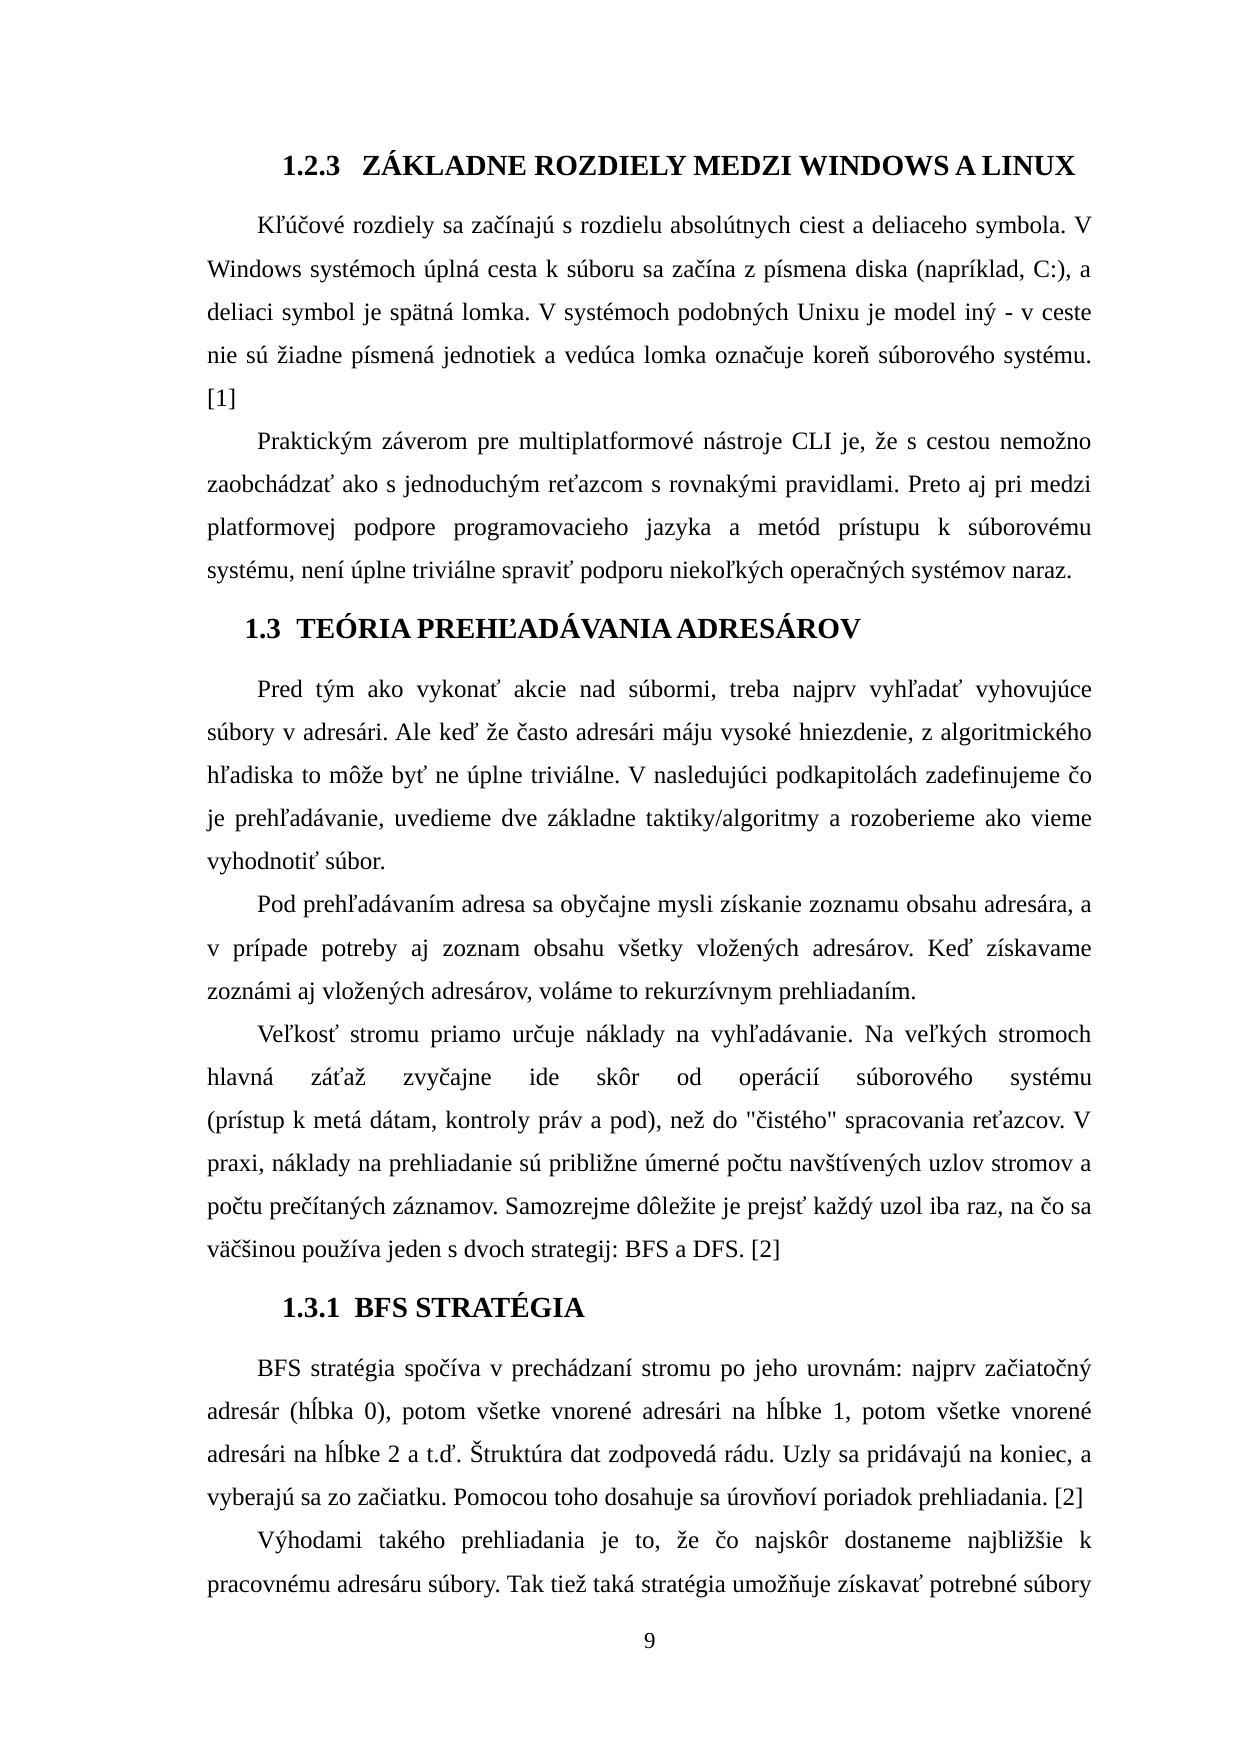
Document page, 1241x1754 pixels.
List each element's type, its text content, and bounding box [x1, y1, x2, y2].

text Veľkosť stromu priamo určuje náklady na vyhľadávanie. Na veľkých stromoch hlavná záťaž zvyčajne ide skôr od operácií súborového systému (prístup k metá dátam, kontroly práv a pod), než do "čistého" spracovania reťazcov. V praxi, náklady na prehliadanie sú približne úmerné počtu navštívených uzlov stromov a počtu prečítaných záznamov. Samozrejme dôležite je prejsť každý uzol iba raz, na čo sa väčšinou používa jeden s dvoch strategij: BFS a DFS. [2] [207, 1019, 1092, 1263]
text Pred tým ako vykonať akcie nad súbormi, treba najprv vyhľadať vyhovujúce súbory v adresári. Ale keď že často adresári máju vysoké hniezdenie, z algoritmického hľadiska to môže byť ne úplne triviálne. V nasledujúci podkapitolách zadefinujeme čo je prehľadávanie, uvedieme dve základne taktiky/algoritmy a rozoberieme ako vieme vyhodnotiť súbor. [207, 674, 1092, 875]
text Kľúčové rozdiely sa začínajú s rozdielu absolútnych ciest a deliaceho symbola. V Windows systémoch úplná cesta k súboru sa začína z písmena diska (napríklad, C:), a deliaci symbol je spätná lomka. V systémoch podobných Unixu je model iný - v ceste nie sú žiadne písmená jednotiek a vedúca lomka označuje koreň súborového systému. [1] [207, 211, 1092, 412]
text Praktickým záverom pre multiplatformové nástroje CLI je, že s cestou nemožno zaobchádzať ako s jednoduchým reťazcom s rovnakými pravidlami. Preto aj pri medzi platformovej podpore programovacieho jazyka a metód prístupu k súborovému systému, není úplne triviálne spraviť podporu niekoľkých operačných systémov naraz. [207, 426, 1092, 584]
subtitle Teória prehľadávania adresárov [244, 611, 1092, 645]
subtitle BFS stratégia [282, 1290, 1092, 1324]
subtitle Základne rozdiely medzi windows a linux [282, 148, 1092, 181]
text BFS stratégia spočíva v prechádzaní stromu po jeho urovnám: najprv začiatočný adresár (hĺbka 0), potom všetke vnorené adresári na hĺbke 1, potom všetke vnorené adresári na hĺbke 2 a t.ď. Štruktúra dat zodpovedá rádu. Uzly sa pridávajú na koniec, a vyberajú sa zo začiatku. Pomocou toho dosahuje sa úrovňoví poriadok prehliadania. [2] [207, 1353, 1092, 1511]
text Výhodami takého prehliadania je to, že čo najskôr dostaneme najbližšie k pracovnému adresáru súbory. Tak tiež taká stratégia umožňuje získavať potrebné súbory [207, 1526, 1092, 1597]
text Pod prehľadávaním adresa sa obyčajne mysli získanie zoznamu obsahu adresára, a v prípade potreby aj zoznam obsahu všetky vložených adresárov. Keď získavame zoznámi aj vložených adresárov, voláme to rekurzívnym prehliadaním. [207, 889, 1092, 1004]
